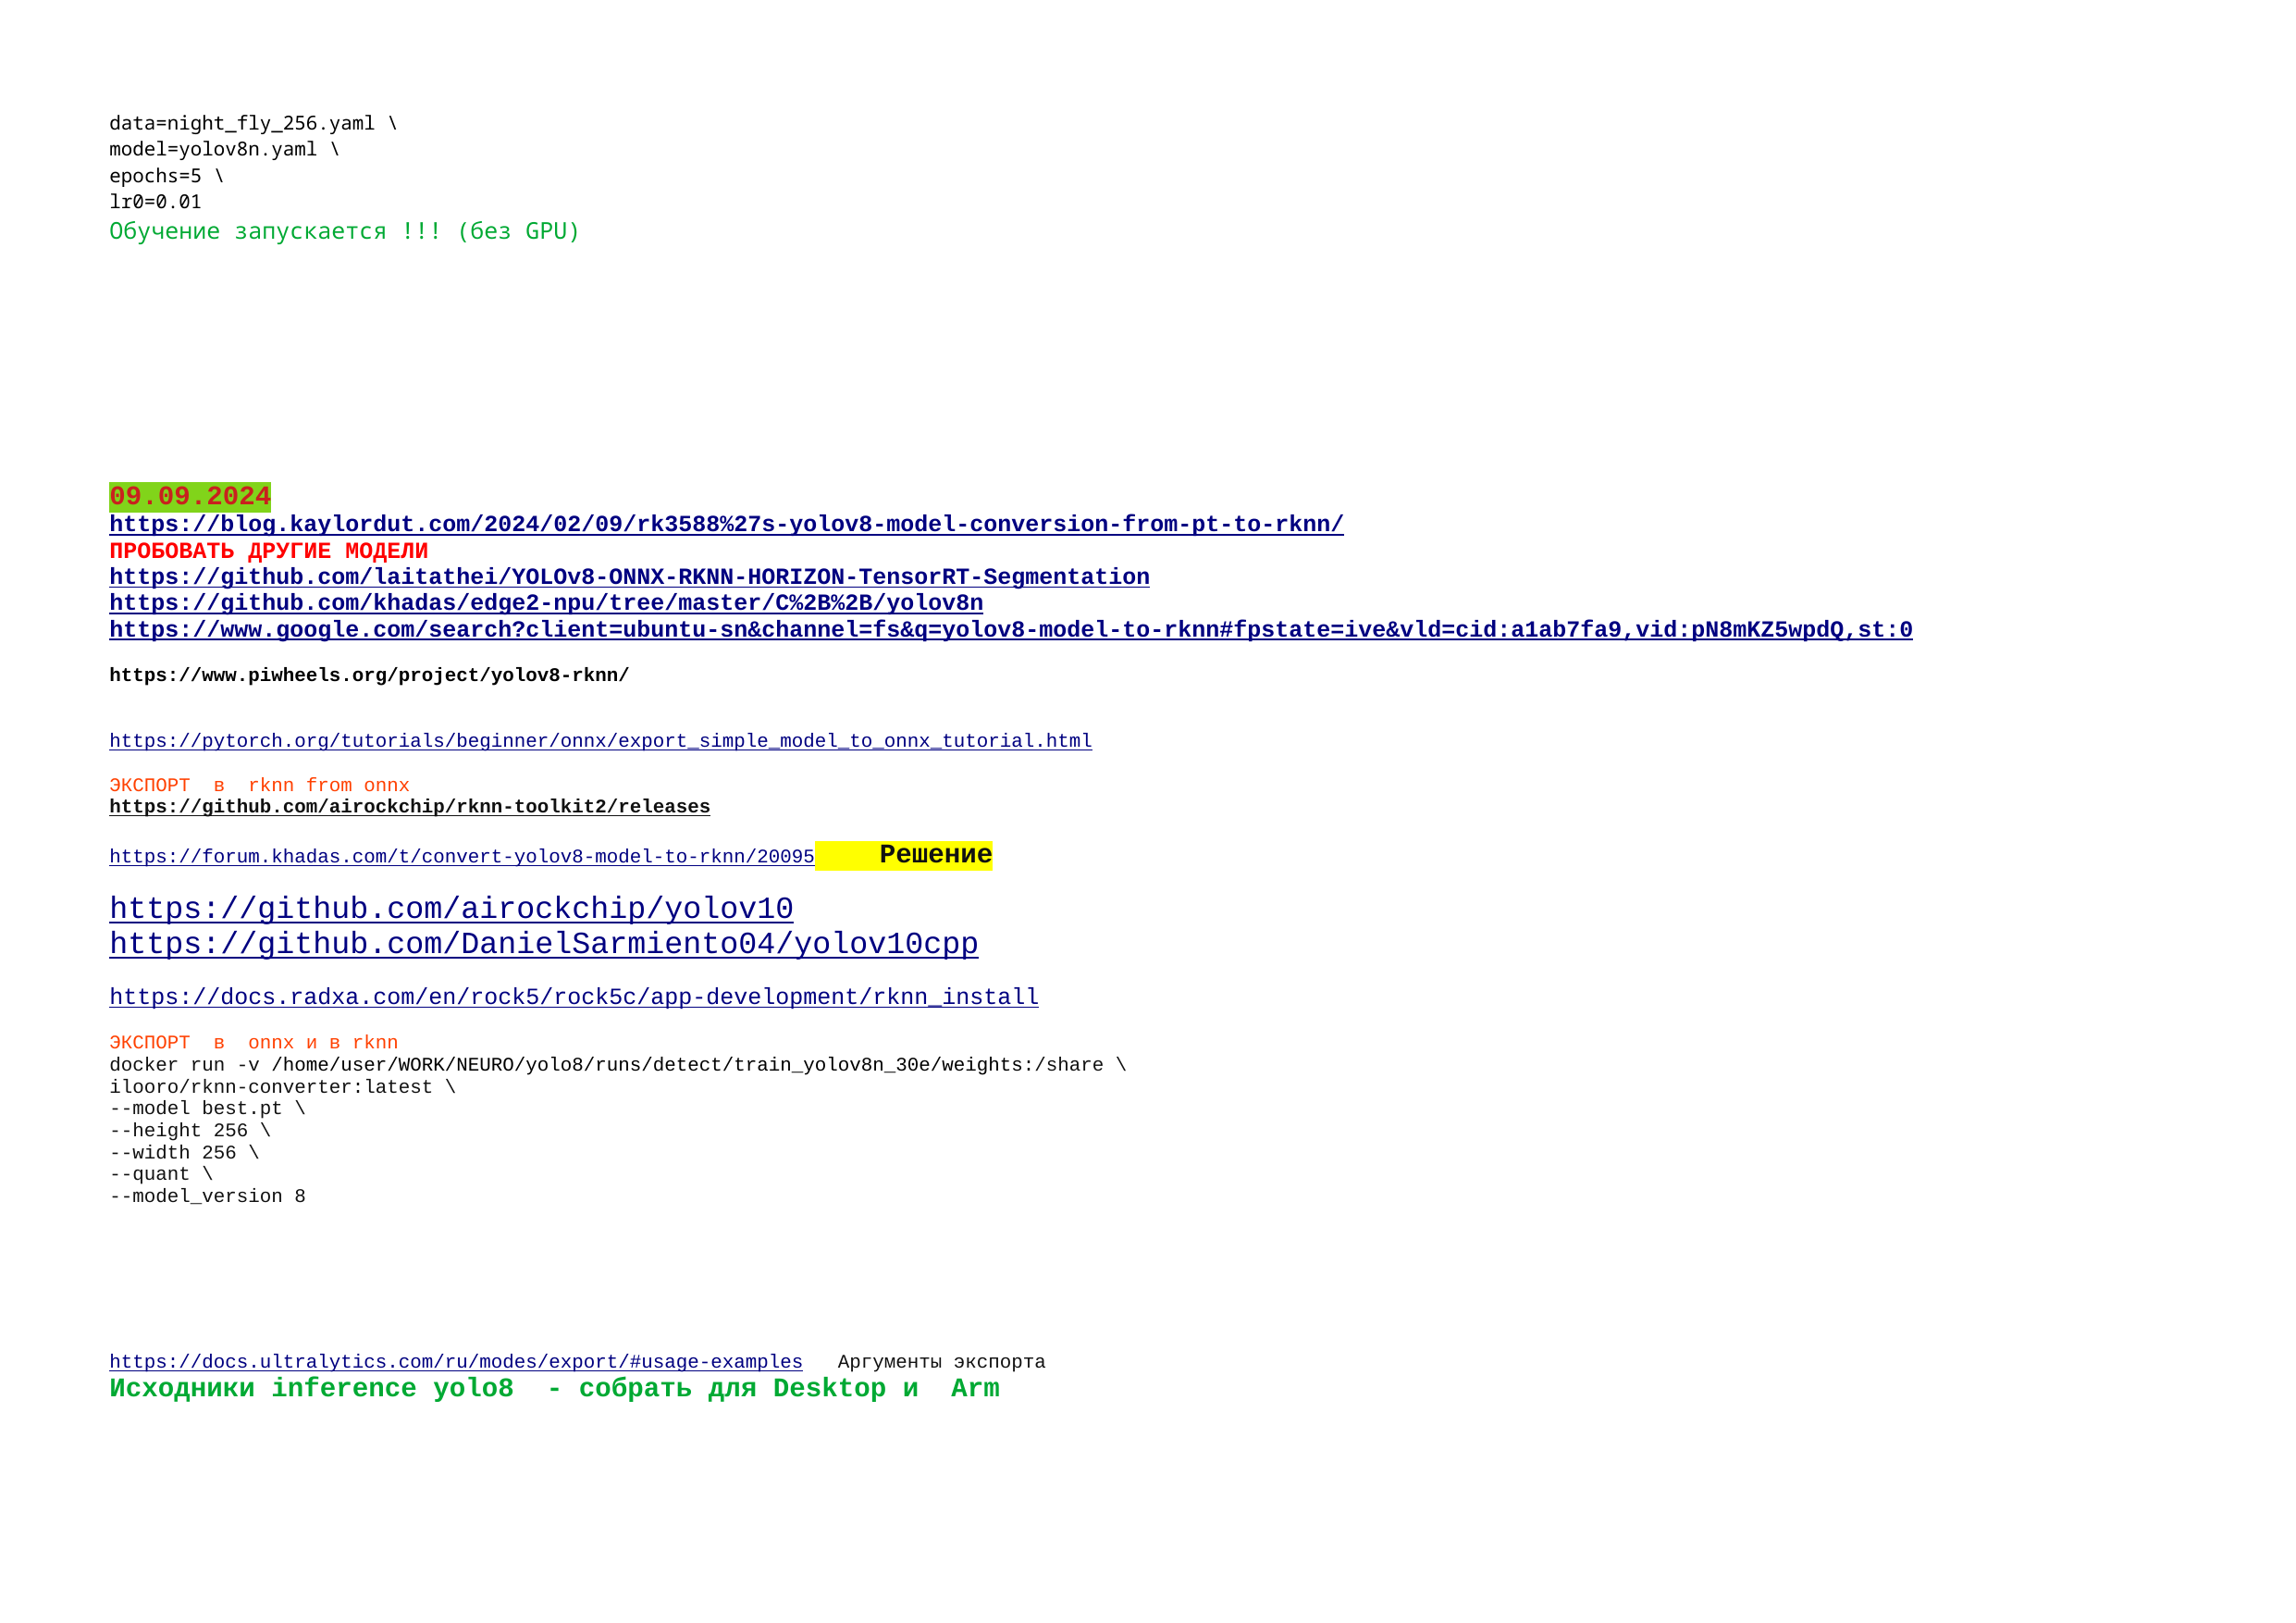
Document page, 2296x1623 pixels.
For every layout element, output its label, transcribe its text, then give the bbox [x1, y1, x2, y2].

text https://docs.radxa.com/en/rock5/rock5c/app-development/rknn_install [109, 985, 2186, 1011]
text 09.09.2024 [109, 482, 2186, 513]
text epochs=5 \ [109, 162, 2186, 188]
text https://github.com/khadas/edge2-npu/tree/master/C%2B%2B/yolov8n [109, 591, 2186, 617]
text --height 256 \ [109, 1121, 2186, 1142]
text ЭКСПОРТ в rknn from onnx [109, 774, 2186, 797]
text --model best.pt \ [109, 1098, 2186, 1121]
text data=night_fly_256.yaml \ [109, 109, 2186, 136]
text Обучение запускается !!! (без GPU) [109, 215, 2186, 246]
text Исходники inference yolo8 - собрать для Desktop и Arm [109, 1374, 2186, 1405]
text model=yolov8n.yaml \ [109, 136, 2186, 162]
text ПРОБОВАТЬ ДРУГИЕ МОДЕЛИ [109, 539, 2186, 565]
text https://github.com/laitathei/YOLOv8-ONNX-RKNN-HORIZON-TensorRT-Segmentation [109, 565, 2186, 591]
text https://github.com/airockchip/rknn-toolkit2/releases [109, 797, 2186, 819]
text ЭКСПОРТ в onnx и в rknn [109, 1033, 2186, 1055]
text https://forum.khadas.com/t/convert-yolov8-model-to-rknn/20095 Решение [109, 840, 2186, 871]
text --model_version 8 [109, 1186, 2186, 1208]
text https://www.google.com/search?client=ubuntu-sn&channel=fs&q=yolov8-model-to-rknn#fpstate=ive&vld=cid:a1ab7fa9,vid:pN8mKZ5wpdQ,st:0 [109, 617, 2186, 644]
text https://github.com/airockchip/yolov10 [109, 893, 2186, 928]
text --width 256 \ [109, 1142, 2186, 1164]
text https://pytorch.org/tutorials/beginner/onnx/export_simple_model_to_onnx_tutorial.html [109, 731, 2186, 753]
text https://github.com/DanielSarmiento04/yolov10cpp [109, 928, 2186, 963]
text ilooro/rknn-converter:latest \ [109, 1077, 2186, 1098]
text docker run -v /home/user/WORK/NEURO/yolo8/runs/detect/train_yolov8n_30e/weights:/share \ [109, 1055, 2186, 1077]
text https://www.piwheels.org/project/yolov8-rknn/ [109, 665, 2186, 688]
text https://blog.kaylordut.com/2024/02/09/rk3588%27s-yolov8-model-conversion-from-pt-to-rknn/ [109, 513, 2186, 539]
text https://docs.ultralytics.com/ru/modes/export/#usage-examples Аргументы экспорта [109, 1352, 2186, 1374]
text lr0=0.01 [109, 188, 2186, 215]
text --quant \ [109, 1164, 2186, 1186]
